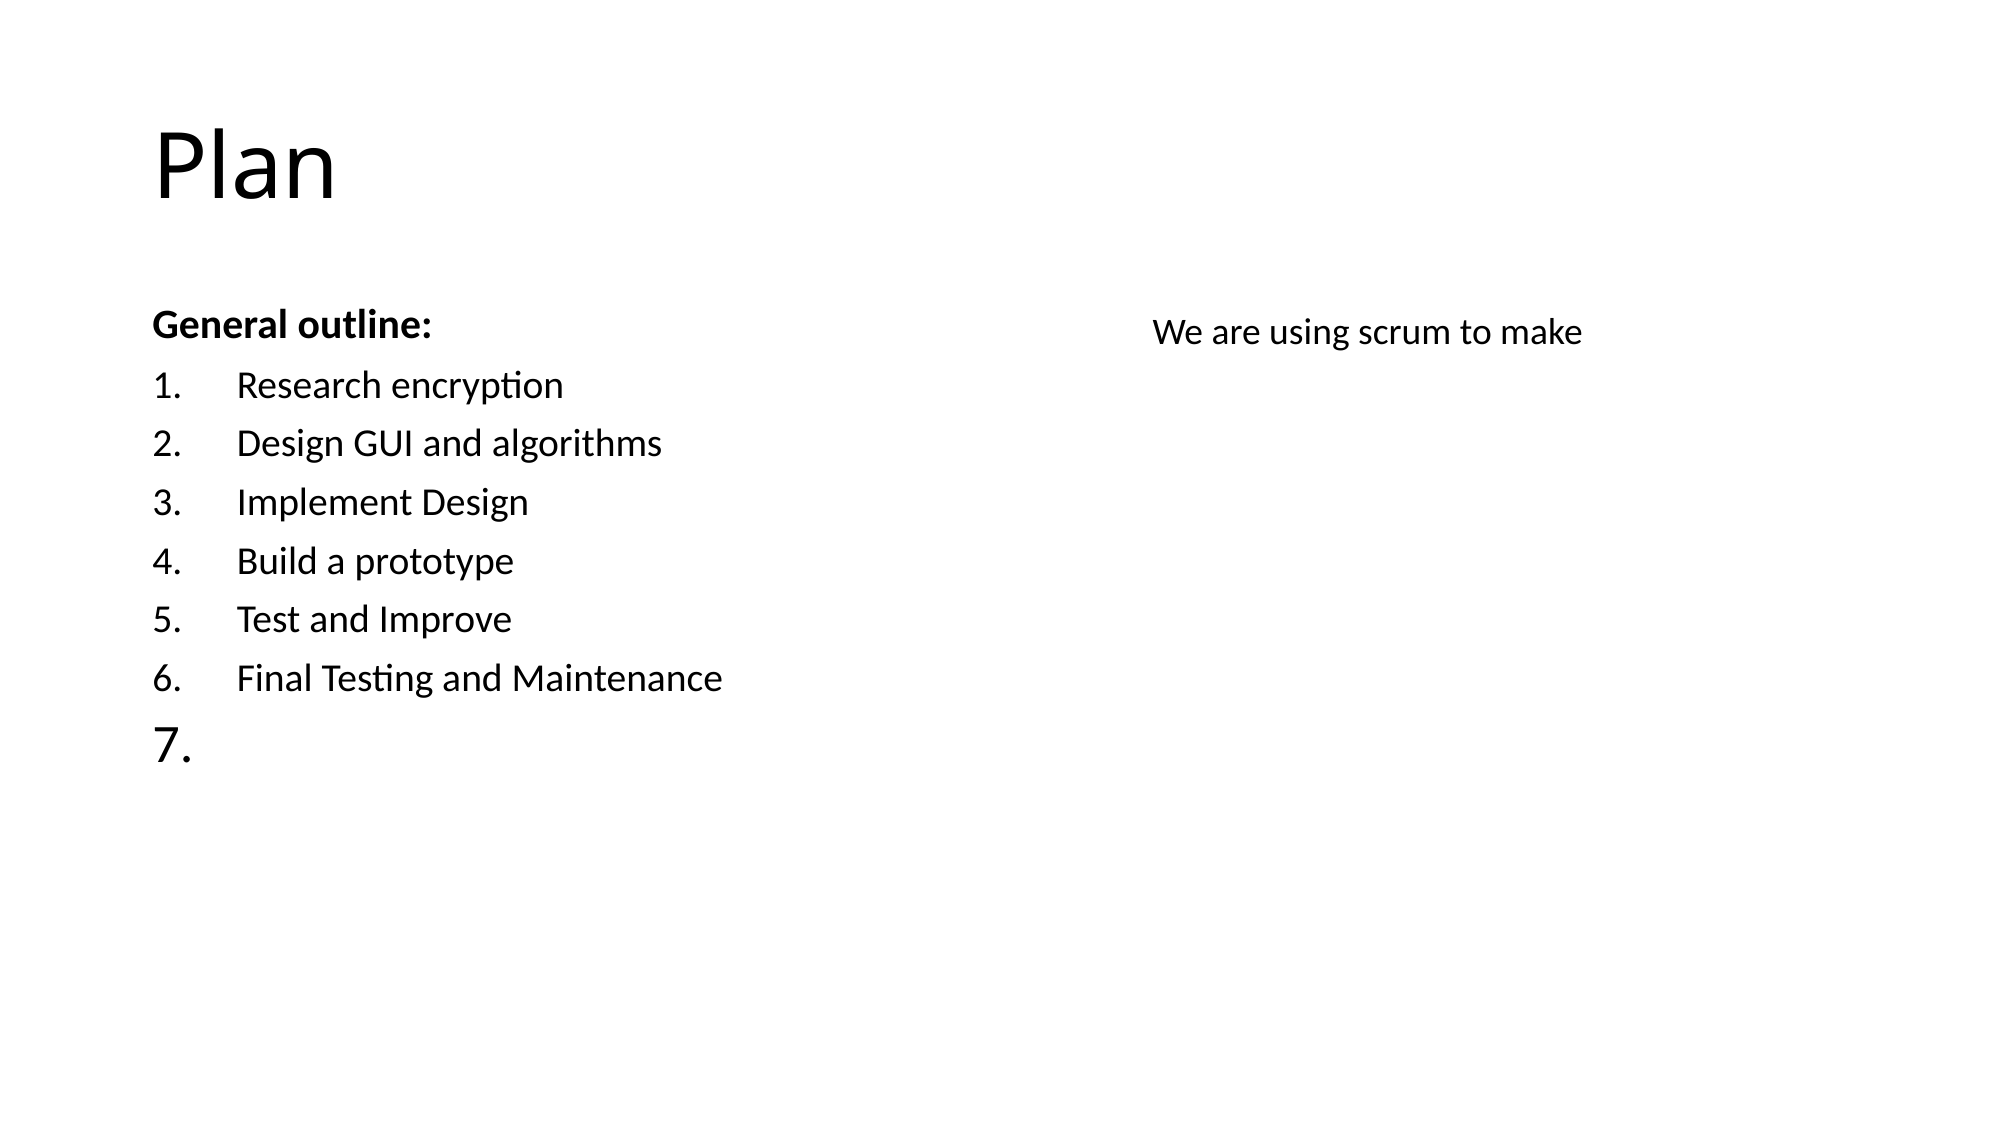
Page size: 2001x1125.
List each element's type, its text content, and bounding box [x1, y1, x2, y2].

list General outline: Research encryption Design GUI and algorithms Implement Design Build a prototype Test and Improve Final Testing and Maintenance [137, 299, 1000, 723]
text_box We are using scrum to make [1137, 299, 2000, 361]
title Plan [137, 59, 1000, 278]
